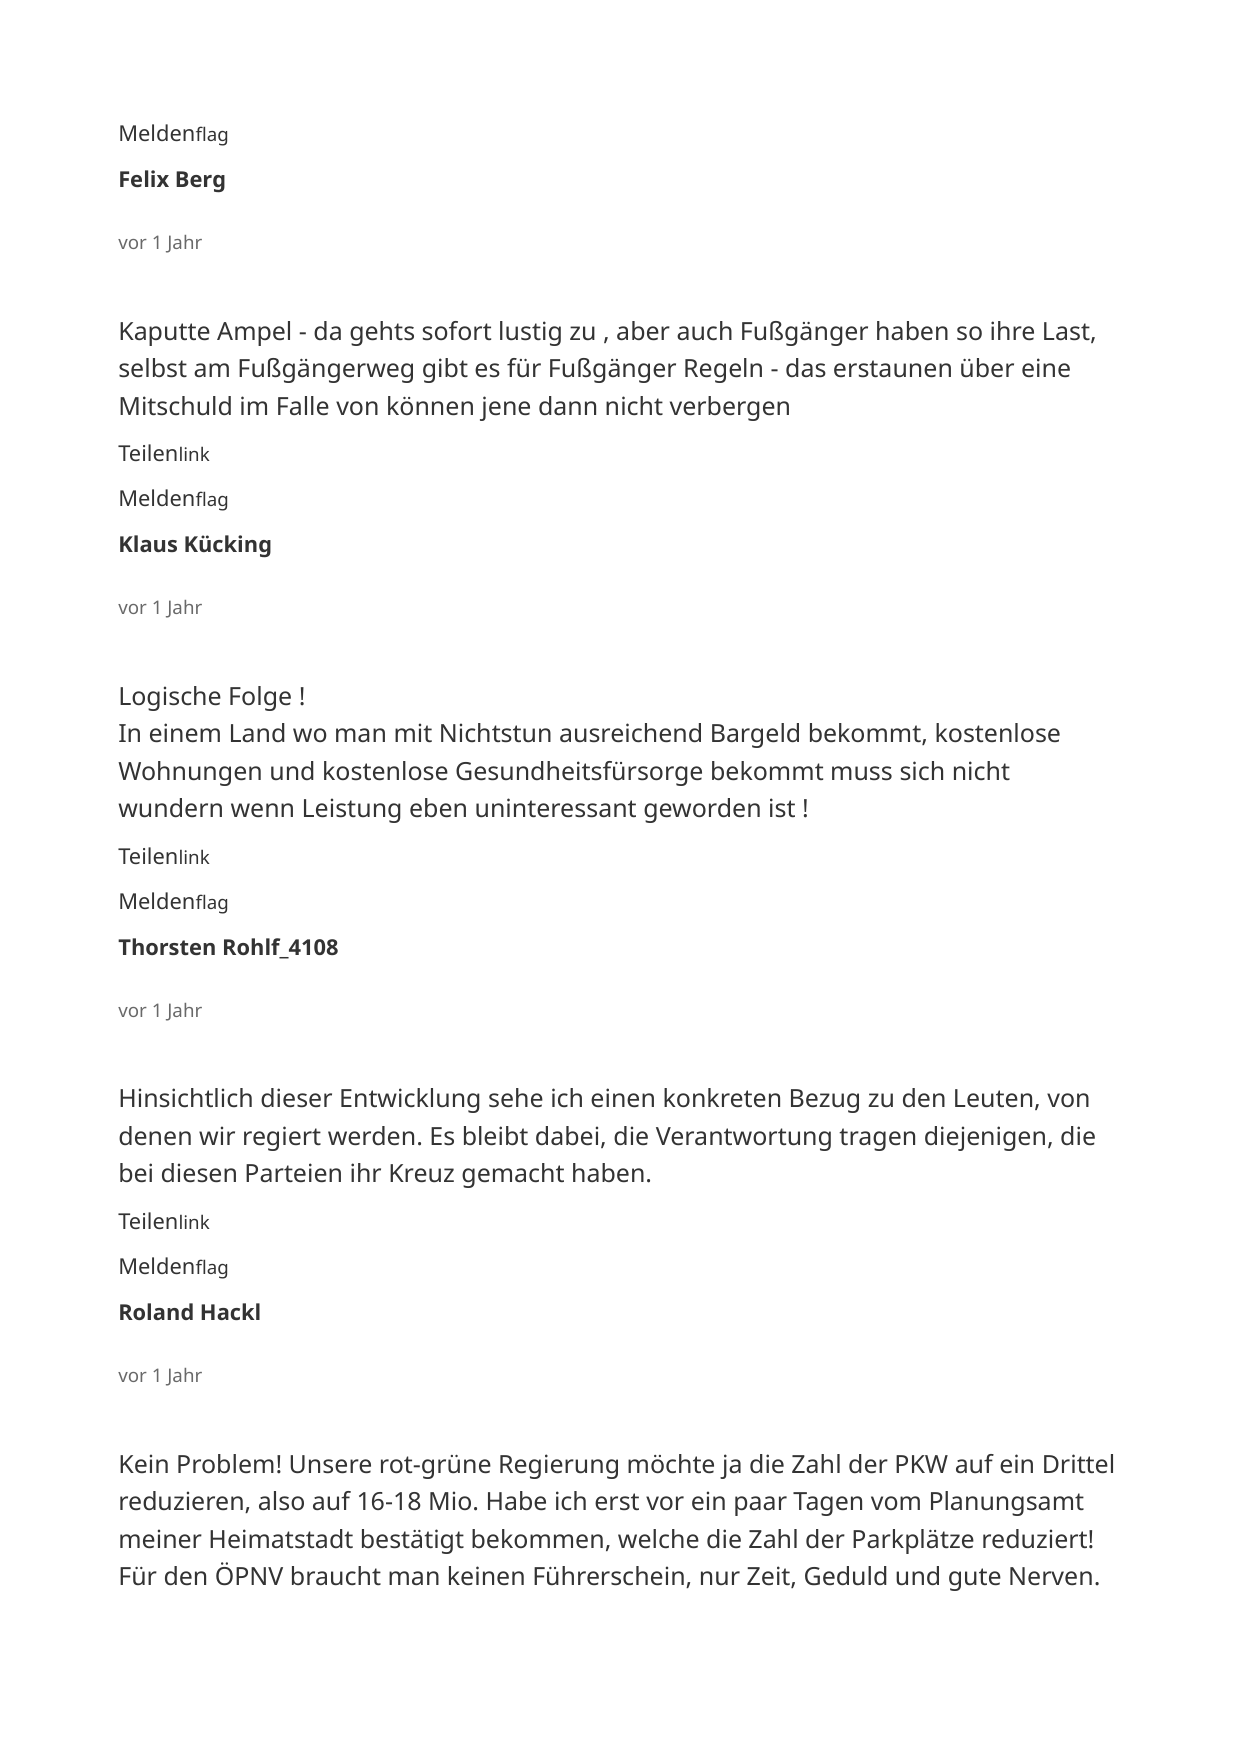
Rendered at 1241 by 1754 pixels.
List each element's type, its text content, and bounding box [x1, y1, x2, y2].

text Roland Hackl [118, 1297, 1114, 1326]
text Teilenlink [118, 1206, 1122, 1236]
text Felix Berg [118, 163, 1114, 193]
text Klaus Kücking [118, 529, 1114, 558]
text Teilenlink [118, 438, 1122, 468]
text vor 1 Jahr [118, 594, 1117, 620]
text Meldenflag [118, 483, 1122, 513]
text Logische Folge ! In einem Land wo man mit Nichtstun ausreichend Bargeld bekommt, kostenlose Wohnungen und kostenlose Gesundheitsfürsorge bekommt muss sich nicht wundern wenn Leistung eben uninteressant geworden ist ! [118, 675, 1122, 825]
text vor 1 Jahr [118, 229, 1117, 254]
text Thorsten Rohlf_4108 [118, 931, 1114, 961]
text Kaputte Ampel - da gehts sofort lustig zu , aber auch Fußgänger haben so ihre Last, selbst am Fußgängerweg gibt es für Fußgänger Regeln - das erstaunen über eine Mitschuld im Falle von können jene dann nicht verbergen [118, 310, 1122, 422]
text Teilenlink [118, 841, 1122, 870]
text Hinsichtlich dieser Entwicklung sehe ich einen konkreten Bezug zu den Leuten, von denen wir regiert werden. Es bleibt dabei, die Verantwortung tragen diejenigen, die bei diesen Parteien ihr Kreuz gemacht haben. [118, 1078, 1122, 1190]
text vor 1 Jahr [118, 997, 1117, 1022]
text Meldenflag [118, 886, 1122, 916]
text vor 1 Jahr [118, 1362, 1117, 1388]
text Meldenflag [118, 1251, 1122, 1281]
text Meldenflag [118, 118, 1122, 148]
text Kein Problem! Unsere rot-grüne Regierung möchte ja die Zahl der PKW auf ein Drittel reduzieren, also auf 16-18 Mio. Habe ich erst vor ein paar Tagen vom Planungsamt meiner Heimatstadt bestätigt bekommen, welche die Zahl der Parkplätze reduziert! Für den ÖPNV braucht man keinen Führerschein, nur Zeit, Geduld und gute Nerven. [118, 1443, 1122, 1593]
